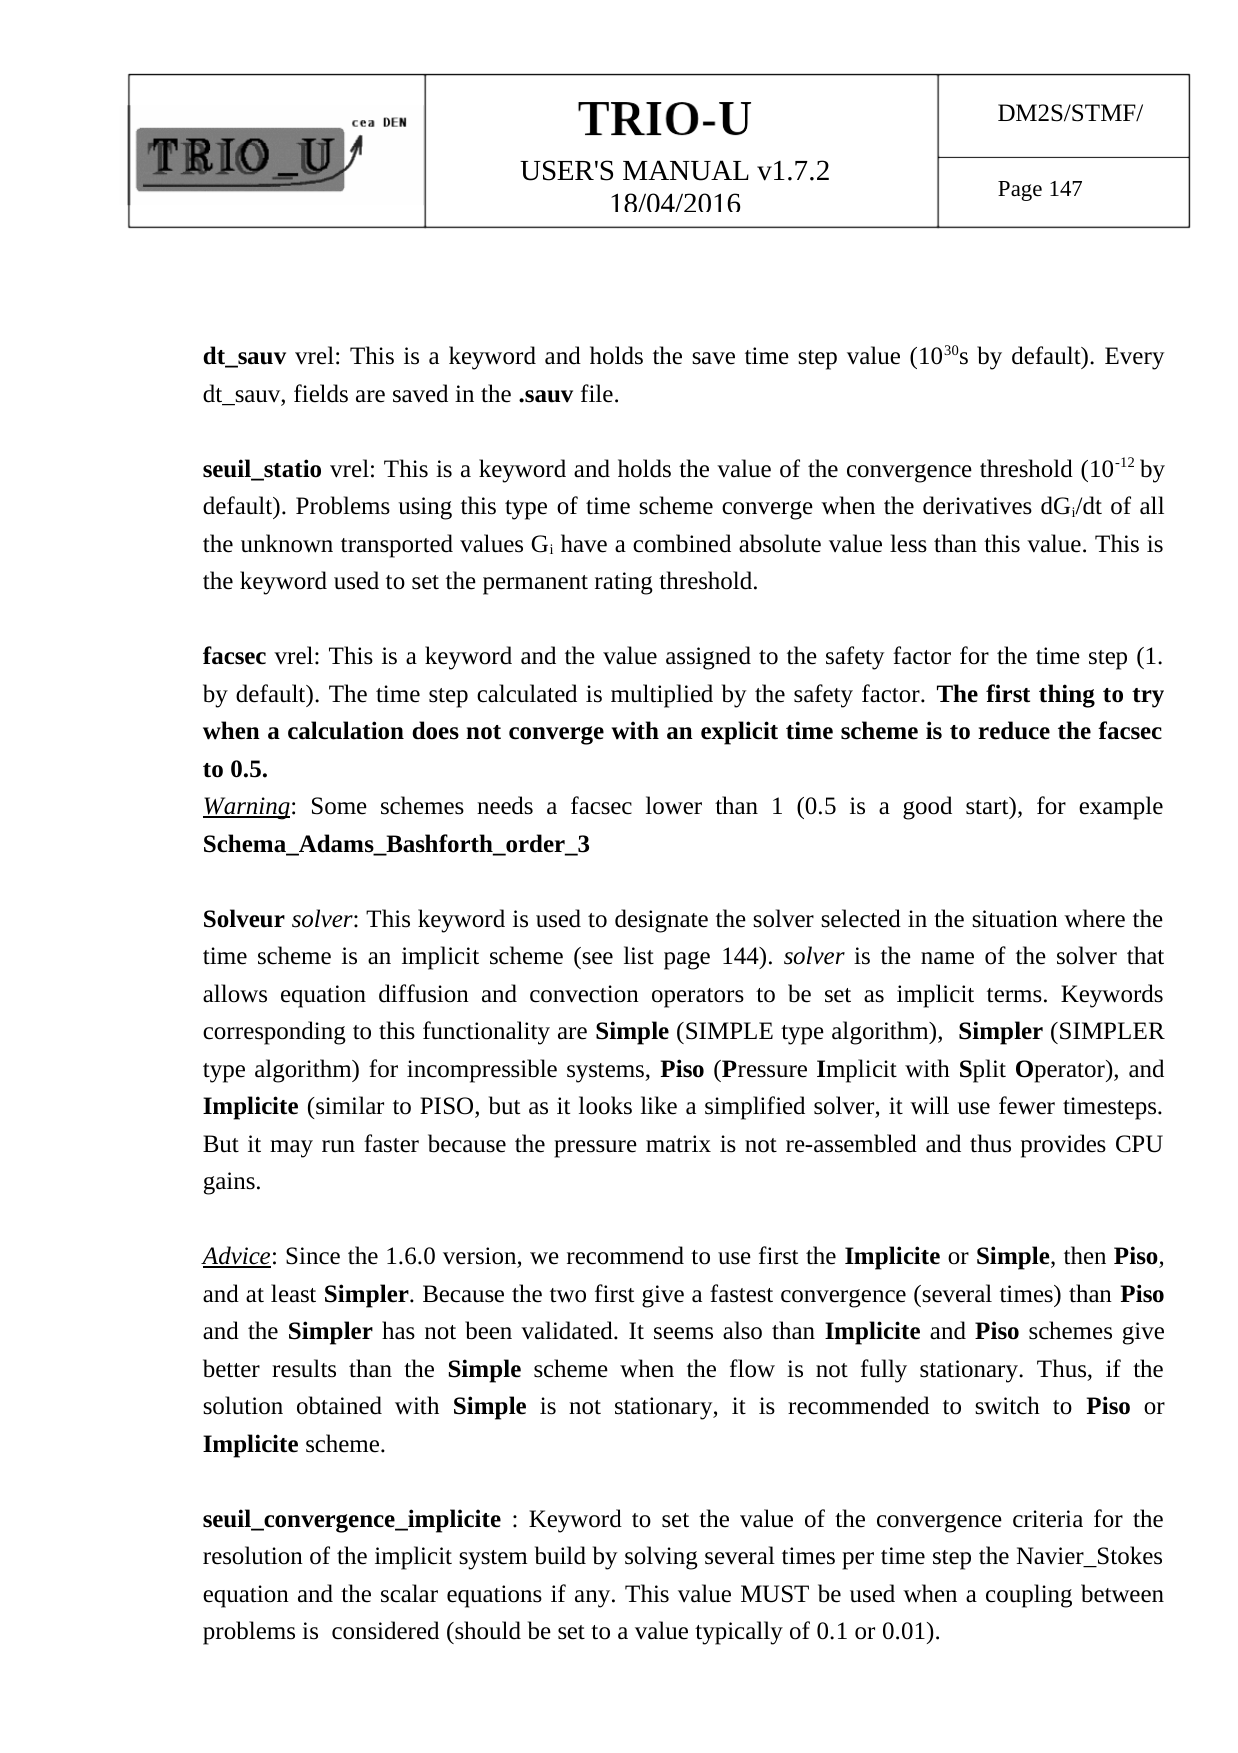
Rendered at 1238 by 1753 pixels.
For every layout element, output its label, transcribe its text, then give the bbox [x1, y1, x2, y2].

text dt_sauv vrel: This is a keyword and holds the save time step value (1030s by default). Every dt_sauv, fields are saved in the .sauv file. [203, 333, 1165, 408]
text facsec vrel: This is a keyword and the value assigned to the safety factor for the time step (1. by default). The time step calculated is multiplied by the safety factor. The first thing to try when a calculation does not converge with an explicit time scheme is to reduce the facsec to 0.5. [203, 633, 1165, 783]
text seuil_statio vrel: This is a keyword and holds the value of the convergence threshold (10-12 by default). Problems using this type of time scheme converge when the derivatives dGi/dt of all the unknown transported values Gi have a combined absolute value less than this value. This is the keyword used to set the permanent rating threshold. [203, 445, 1165, 595]
text Warning: Some schemes needs a facsec lower than 1 (0.5 is a good start), for example Schema_Adams_Bashforth_order_3 [203, 783, 1165, 858]
text seuil_convergence_implicite : Keyword to set the value of the convergence criteria for the resolution of the implicit system build by solving several times per time step the Navier_Stokes equation and the scalar equations if any. This value MUST be used when a coupling between problems is considered (should be set to a value typically of 0.1 or 0.01). [203, 1495, 1165, 1645]
text Advice: Since the 1.6.0 version, we recommend to use first the Implicite or Simple, then Piso, and at least Simpler. Because the two first give a fastest convergence (several times) than Piso and the Simpler has not been validated. It seems also than Implicite and Piso schemes give better results than the Simple scheme when the flow is not fully stationary. Thus, if the solution obtained with Simple is not stationary, it is recommended to switch to Piso or Implicite scheme. [203, 1233, 1165, 1458]
text Solveur solver: This keyword is used to designate the solver selected in the situation where the time scheme is an implicit scheme (see list page 145). solver is the name of the solver that allows equation diffusion and convection operators to be set as implicit terms. Keywords corresponding to this functionality are Simple (SIMPLE type algorithm), Simpler (SIMPLER type algorithm) for incompressible systems, Piso (Pressure Implicit with Split Operator), and Implicite (similar to PISO, but as it looks like a simplified solver, it will use fewer timesteps. But it may run faster because the pressure matrix is not re-assembled and thus provides CPU gains. [203, 895, 1165, 1195]
